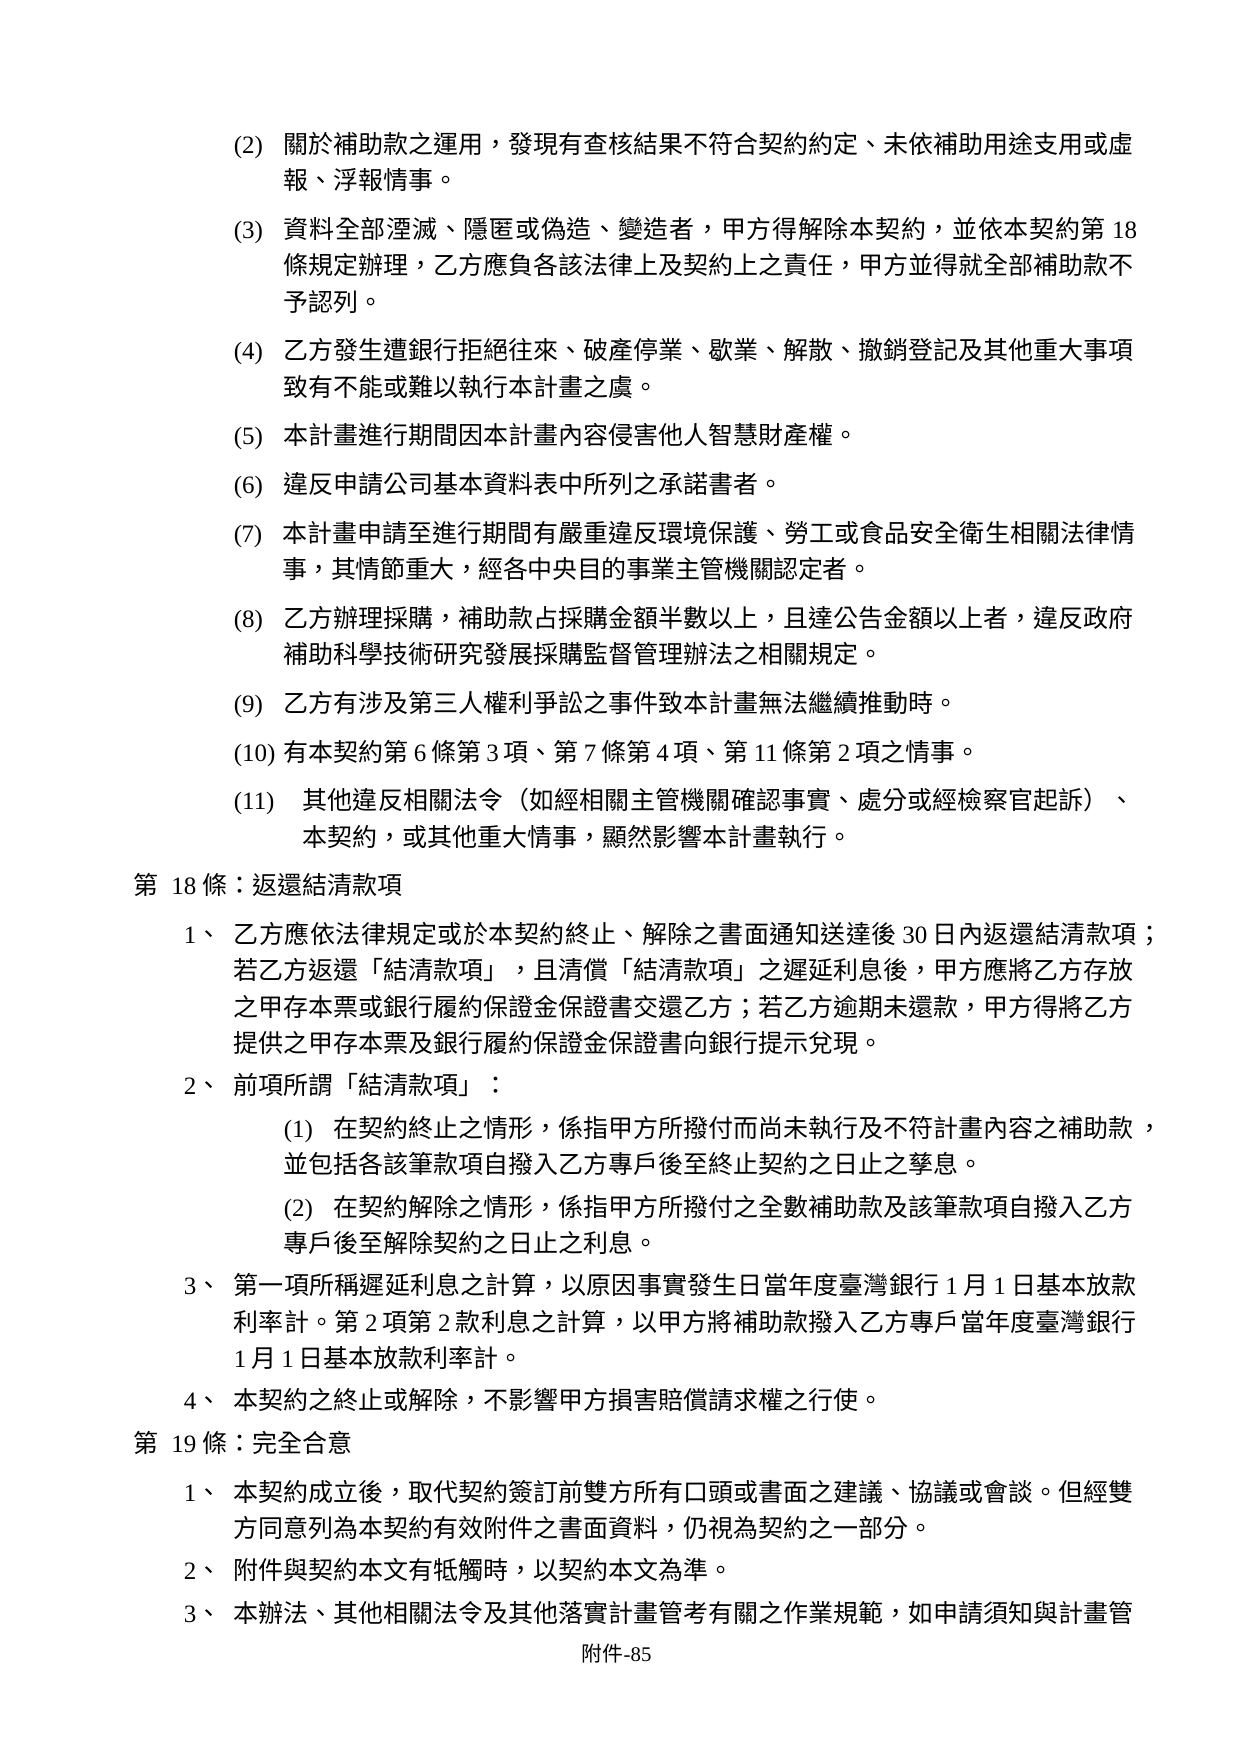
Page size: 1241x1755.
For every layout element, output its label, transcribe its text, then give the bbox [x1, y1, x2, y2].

list 本計畫申請至進行期間有嚴重違反環境保護、勞工或食品安全衛生相關法律情事，其情節重大，經各中央目的事業主管機關認定者。 [233, 513, 1137, 586]
list 在契約解除之情形，係指甲方所撥付之全數補助款及該筆款項自撥入乙方專戶後至解除契約之日止之利息。 [283, 1187, 1137, 1259]
list 在契約終止之情形，係指甲方所撥付而尚未執行及不符計畫內容之補助款，並包括各該筆款項自撥入乙方專戶後至終止契約之日止之孳息。 [283, 1108, 1137, 1181]
text 第 18 條：返還結清款項 [133, 866, 1137, 902]
list 乙方發生遭銀行拒絕往來、破產停業、歇業、解散、撤銷登記及其他重大事項致有不能或難以執行本計畫之虞。 [233, 331, 1137, 403]
list 違反申請公司基本資料表中所列之承諾書者。 [233, 464, 1137, 501]
list 本契約之終止或解除，不影響甲方損害賠償請求權之行使。 [183, 1381, 1137, 1417]
list 前項所謂「結清款項」： [183, 1066, 1137, 1102]
list 第一項所稱遲延利息之計算，以原因事實發生日當年度臺灣銀行1月1日基本放款利率計。第2項第2款利息之計算，以甲方將補助款撥入乙方專戶當年度臺灣銀行1月1日基本放款利率計。 [183, 1266, 1137, 1374]
list 本計畫進行期間因本計畫內容侵害他人智慧財產權。 [233, 416, 1137, 452]
list 附件與契約本文有牴觸時，以契約本文為準。 [183, 1551, 1137, 1587]
list 乙方辦理採購，補助款占採購金額半數以上，且達公告金額以上者，違反政府補助科學技術研究發展採購監督管理辦法之相關規定。 [233, 598, 1137, 671]
list 本契約成立後，取代契約簽訂前雙方所有口頭或書面之建議、協議或會談。但經雙方同意列為本契約有效附件之書面資料，仍視為契約之一部分。 [183, 1472, 1137, 1544]
list 資料全部湮滅、隱匿或偽造、變造者，甲方得解除本契約，並依本契約第18條規定辦理，乙方應負各該法律上及契約上之責任，甲方並得就全部補助款不予認列。 [233, 209, 1137, 318]
list 有本契約第6條第3項、第7條第4項、第11條第2項之情事。 [233, 732, 1137, 768]
list 關於補助款之運用，發現有查核結果不符合契約約定、未依補助用途支用或虛報、浮報情事。 [233, 124, 1137, 197]
text 第 19 條：完全合意 [133, 1423, 1137, 1459]
list 本辦法、其他相關法令及其他落實計畫管考有關之作業規範，如申請須知與計畫管 [183, 1593, 1137, 1629]
list 乙方應依法律規定或於本契約終止、解除之書面通知送達後30日內返還結清款項；若乙方返還「結清款項」，且清償「結清款項」之遲延利息後，甲方應將乙方存放之甲存本票或銀行履約保證金保證書交還乙方；若乙方逾期未還款，甲方得將乙方提供之甲存本票及銀行履約保證金保證書向銀行提示兌現。 [183, 914, 1137, 1059]
list 乙方有涉及第三人權利爭訟之事件致本計畫無法繼續推動時。 [233, 683, 1137, 719]
list 其他違反相關法令（如經相關主管機關確認事實、處分或經檢察官起訴）、本契約，或其他重大情事，顯然影響本計畫執行。 [233, 781, 1137, 853]
